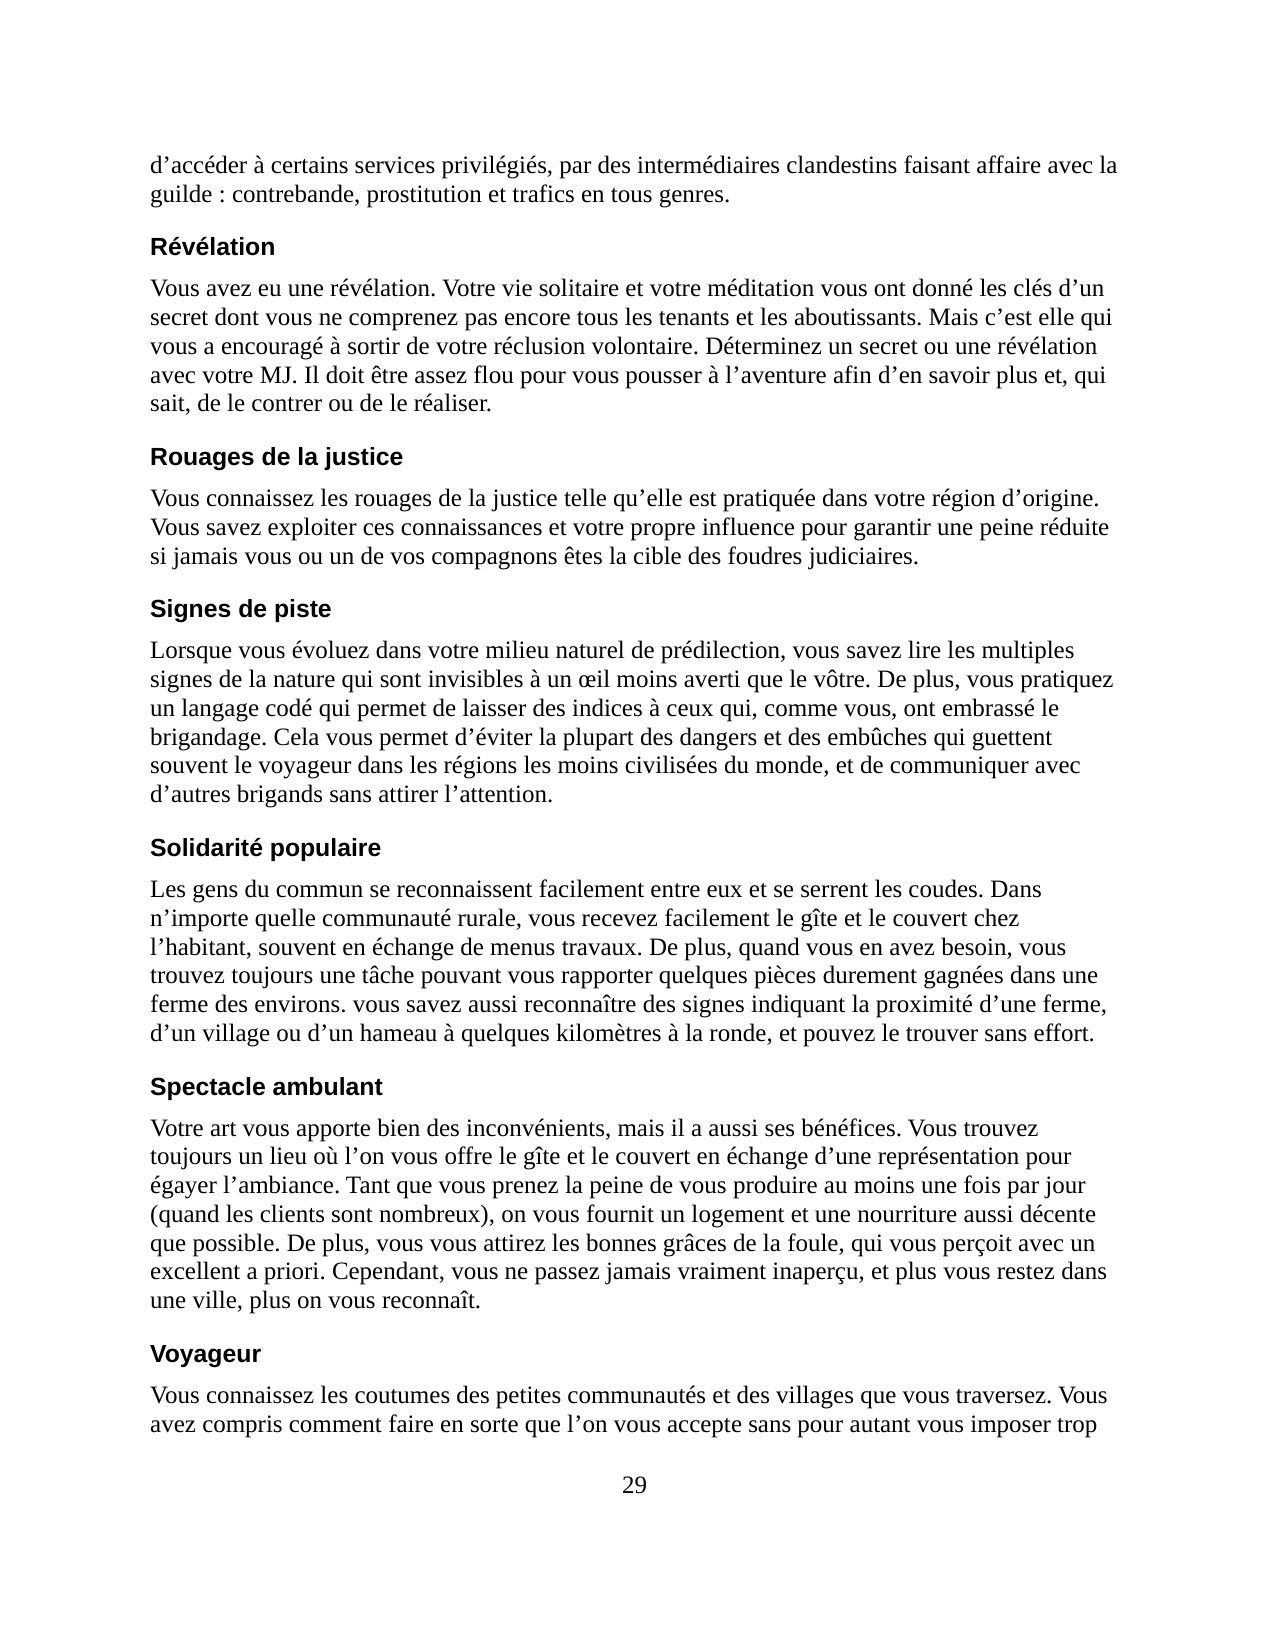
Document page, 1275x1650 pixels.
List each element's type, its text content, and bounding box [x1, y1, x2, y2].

text Les gens du commun se reconnaissent facilement entre eux et se serrent les coudes. Dans n’importe quelle communauté rurale, vous recevez facilement le gîte et le couvert chez l’habitant, souvent en échange de menus travaux. De plus, quand vous en avez besoin, vous trouvez toujours une tâche pouvant vous rapporter quelques pièces durement gagnées dans une ferme des environs. vous savez aussi reconnaître des signes indiquant la proximité d’une ferme, d’un village ou d’un hameau à quelques kilomètres à la ronde, et pouvez le trouver sans effort. [150, 874, 1125, 1047]
subtitle Signes de piste [150, 594, 1125, 623]
text Lorsque vous évoluez dans votre milieu naturel de prédilection, vous savez lire les multiples signes de la nature qui sont invisibles à un œil moins averti que le vôtre. De plus, vous pratiquez un langage codé qui permet de laisser des indices à ceux qui, comme vous, ont embrassé le brigandage. Cela vous permet d’éviter la plupart des dangers et des embûches qui guettent souvent le voyageur dans les régions les moins civilisées du monde, et de communiquer avec d’autres brigands sans attirer l’attention. [150, 636, 1125, 808]
subtitle Voyageur [150, 1339, 1125, 1367]
subtitle Spectacle ambulant [150, 1072, 1125, 1100]
text d’accéder à certains services privilégiés, par des intermédiaires clandestins faisant affaire avec la guilde : contrebande, prostitution et trafics en tous genres. [150, 150, 1125, 207]
text Vous connaissez les coutumes des petites communautés et des villages que vous traversez. Vous avez compris comment faire en sorte que l’on vous accepte sans pour autant vous imposer trop [150, 1380, 1125, 1437]
text Votre art vous apporte bien des inconvénients, mais il a aussi ses bénéfices. Vous trouvez toujours un lieu où l’on vous offre le gîte et le couvert en échange d’une représentation pour égayer l’ambiance. Tant que vous prenez la peine de vous produire au moins une fois par jour (quand les clients sont nombreux), on vous fournit un logement et une nourriture aussi décente que possible. De plus, vous vous attirez les bonnes grâces de la foule, qui vous perçoit avec un excellent a priori. Cependant, vous ne passez jamais vraiment inaperçu, et plus vous restez dans une ville, plus on vous reconnaît. [150, 1113, 1125, 1314]
subtitle Révélation [150, 232, 1125, 261]
text Vous connaissez les rouages de la justice telle qu’elle est pratiquée dans votre région d’origine. Vous savez exploiter ces connaissances et votre propre influence pour garantir une peine réduite si jamais vous ou un de vos compagnons êtes la cible des foudres judiciaires. [150, 483, 1125, 569]
subtitle Rouages de la justice [150, 442, 1125, 471]
text Vous avez eu une révélation. Votre vie solitaire et votre méditation vous ont donné les clés d’un secret dont vous ne comprenez pas encore tous les tenants et les aboutissants. Mais c’est elle qui vous a encouragé à sortir de votre réclusion volontaire. Déterminez un secret ou une révélation avec votre MJ. Il doit être assez flou pour vous pousser à l’aventure afin d’en savoir plus et, qui sait, de le contrer ou de le réaliser. [150, 273, 1125, 417]
subtitle Solidarité populaire [150, 833, 1125, 862]
